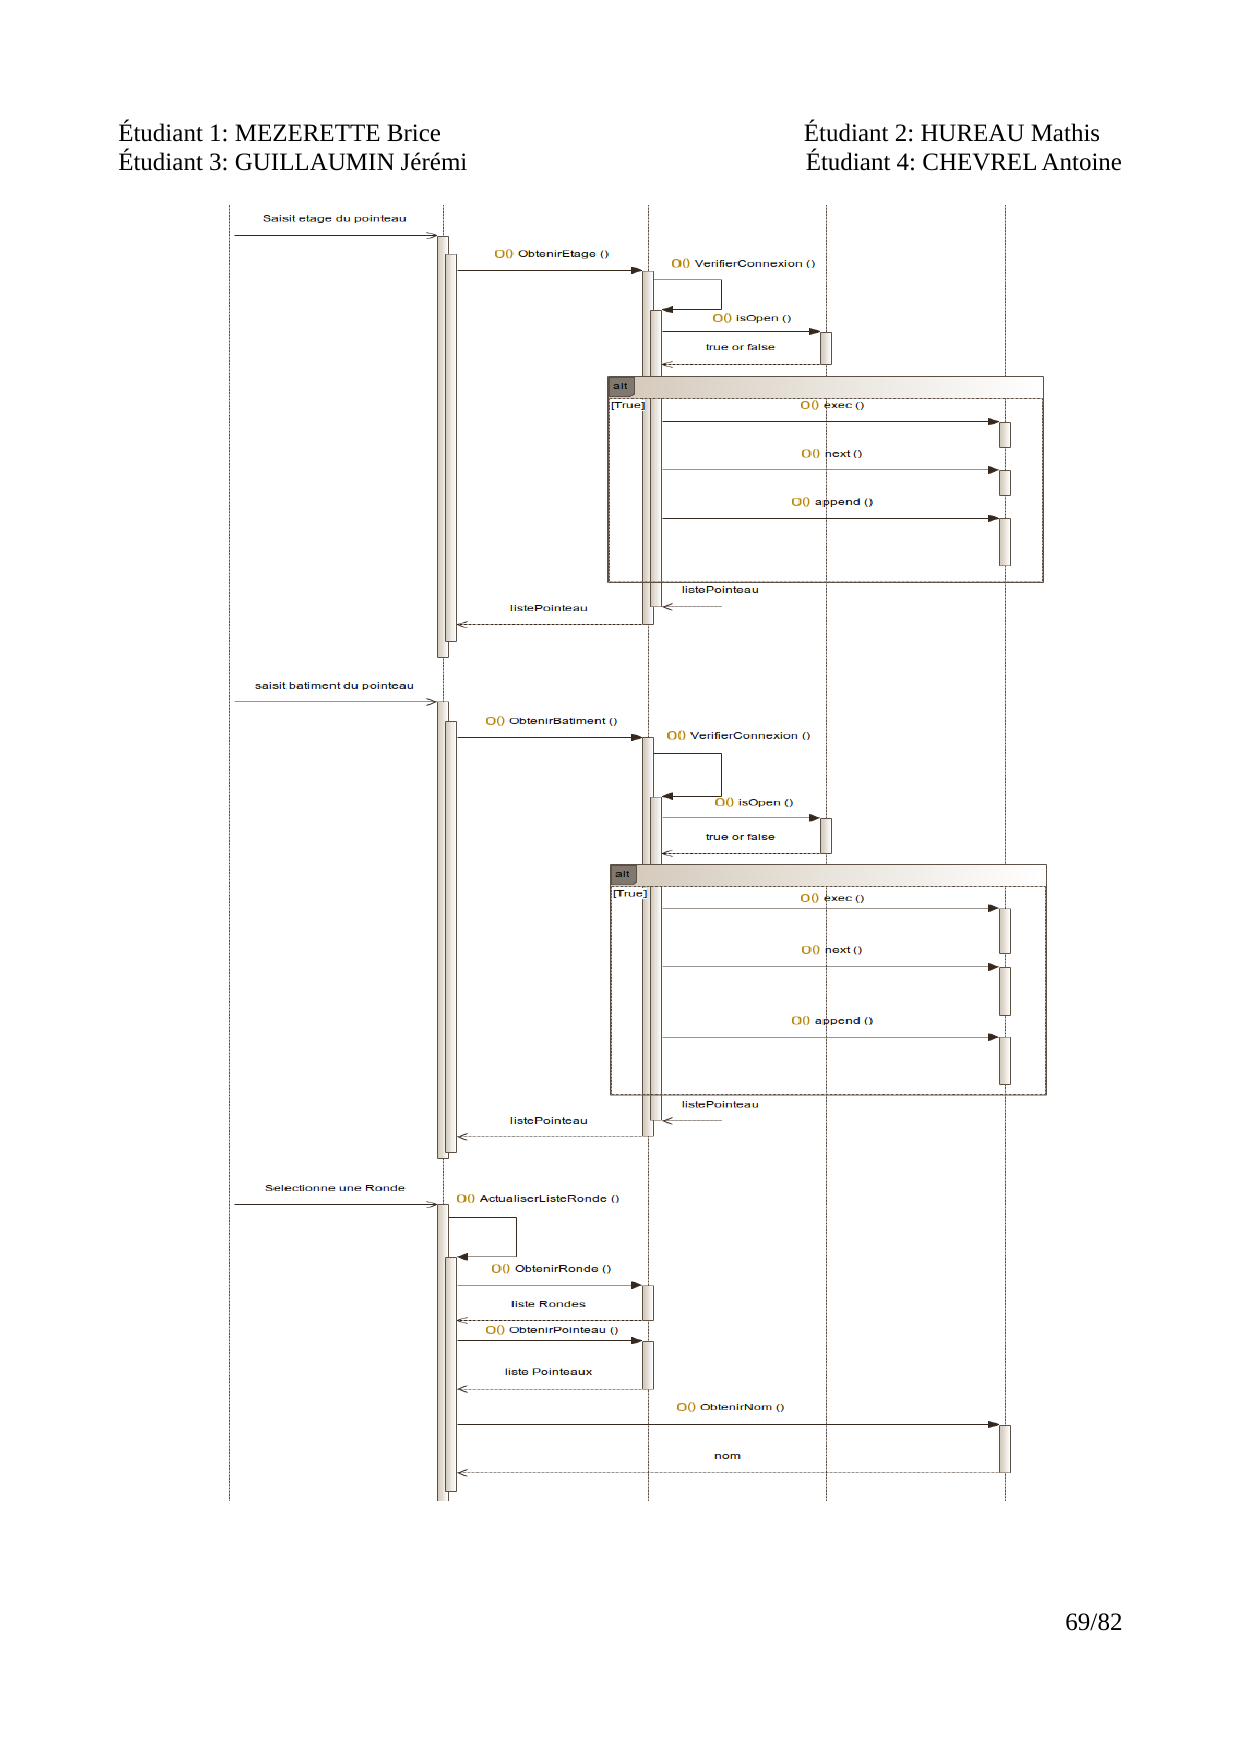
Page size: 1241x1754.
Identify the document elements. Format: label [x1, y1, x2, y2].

picture [119, 205, 1122, 1501]
